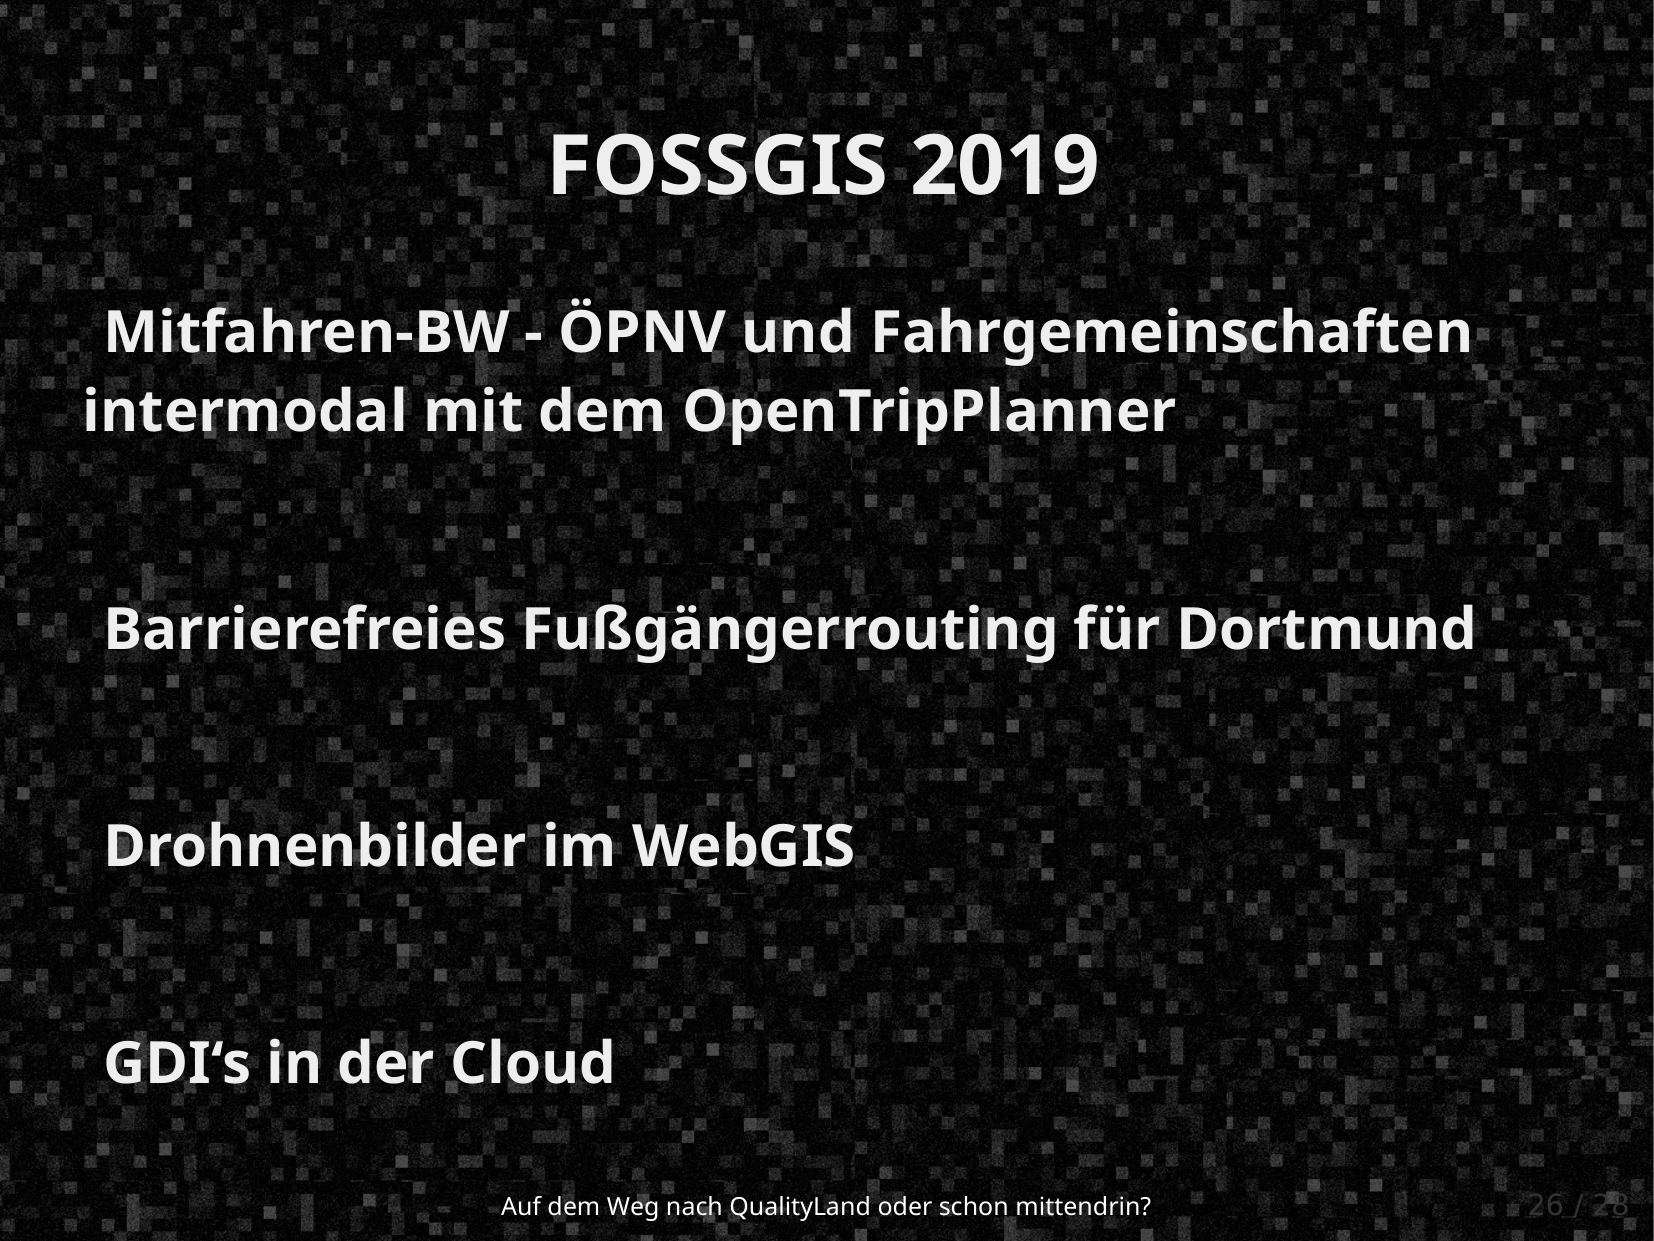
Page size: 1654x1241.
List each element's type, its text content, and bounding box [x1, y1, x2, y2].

title FOSSGIS 2019 [129, 107, 1518, 218]
list Mitfahren-BW - ÖPNV und Fahrgemeinschaften intermodal mit dem OpenTripPlanner Barrierefreies Fußgängerrouting für Dortmund Drohnenbilder im WebGIS GDI‘s in der Cloud [82, 290, 1571, 1109]
picture [0, 0, 1654, 1241]
